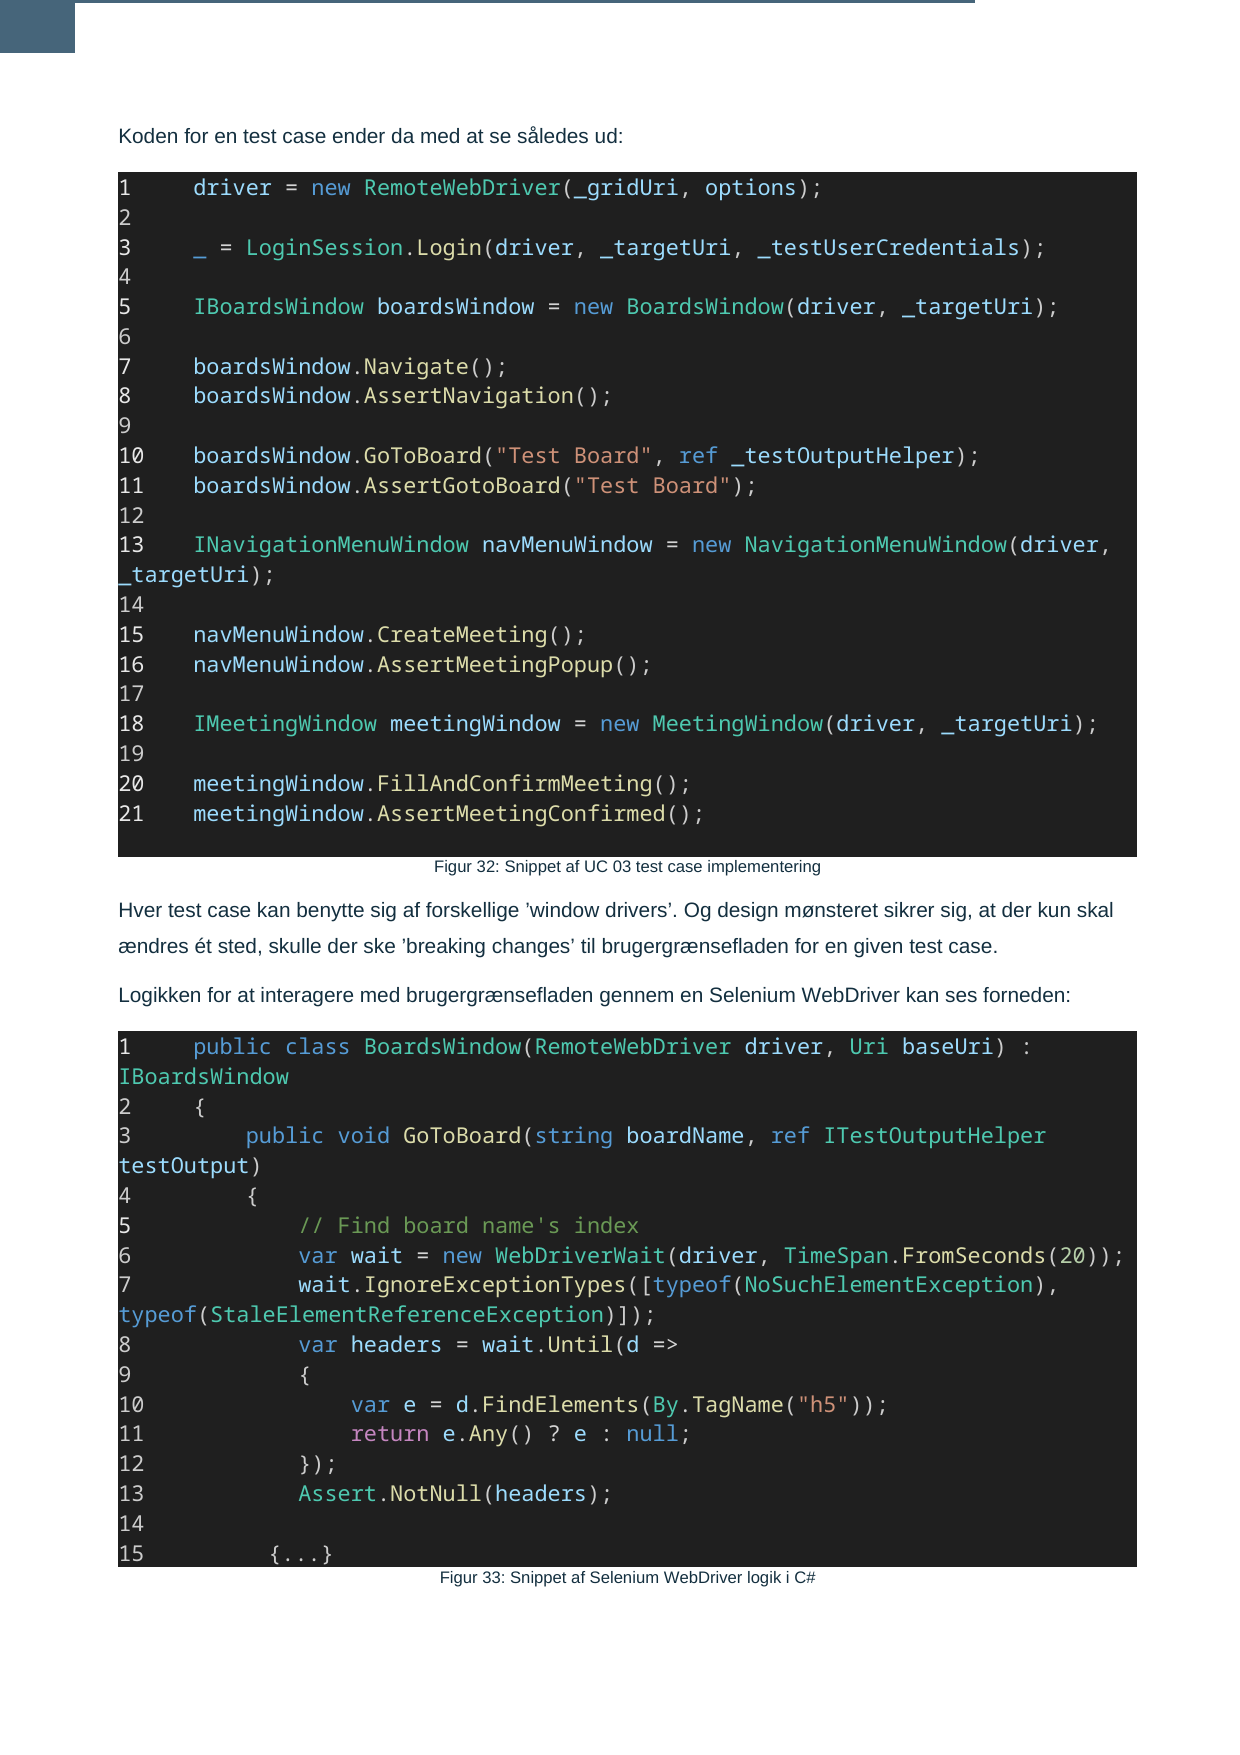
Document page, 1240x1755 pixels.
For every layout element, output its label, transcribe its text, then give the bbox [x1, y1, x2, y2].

text 20 meetingWindow.FillAndConfirmMeeting(); [118, 768, 1137, 797]
text 15 {...} [118, 1538, 1137, 1567]
text 1 driver = new RemoteWebDriver(_gridUri, options); [118, 172, 1137, 202]
text 3 public void GoToBoard(string boardName, ref ITestOutputHelper testOutput) [118, 1121, 1137, 1180]
text 10 boardsWindow.GoToBoard("Test Board", ref _testOutputHelper); [118, 440, 1137, 470]
text 14 [118, 589, 1137, 619]
text 18 IMeetingWindow meetingWindow = new MeetingWindow(driver, _targetUri); [118, 708, 1137, 738]
text 10 var e = d.FindElements(By.TagName("h5")); [118, 1389, 1137, 1418]
text 21 meetingWindow.AssertMeetingConfirmed(); [118, 797, 1137, 827]
text Hver test case kan benytte sig af forskellige ’window drivers’. Og design mønsteret sikrer sig, at der kun skal ændres ét sted, skulle der ske ’breaking changes’ til brugergrænsefladen for en given test case. [118, 898, 1137, 958]
text 13 Assert.NotNull(headers); [118, 1478, 1137, 1508]
text 16 navMenuWindow.AssertMeetingPopup(); [118, 648, 1137, 678]
text 5 // Find board name's index [118, 1210, 1137, 1240]
text 15 navMenuWindow.CreateMeeting(); [118, 619, 1137, 648]
text Figur 32: Snippet af UC 03 test case implementering [118, 857, 1137, 876]
text 11 return e.Any() ? e : null; [118, 1418, 1137, 1448]
text 1 public class BoardsWindow(RemoteWebDriver driver, Uri baseUri) : IBoardsWindow [118, 1031, 1137, 1091]
text 8 boardsWindow.AssertNavigation(); [118, 380, 1137, 410]
text 7 boardsWindow.Navigate(); [118, 351, 1137, 380]
text 11 boardsWindow.AssertGotoBoard("Test Board"); [118, 470, 1137, 499]
text 5 IBoardsWindow boardsWindow = new BoardsWindow(driver, _targetUri); [118, 291, 1137, 321]
text 6 [118, 321, 1137, 351]
text 3 _ = LoginSession.Login(driver, _targetUri, _testUserCredentials); [118, 231, 1137, 261]
text Figur 33: Snippet af Selenium WebDriver logik i C# [118, 1567, 1137, 1587]
text 4 { [118, 1180, 1137, 1210]
text 13 INavigationMenuWindow navMenuWindow = new NavigationMenuWindow(driver, _targetUri); [118, 529, 1137, 589]
text 7 wait.IgnoreExceptionTypes([typeof(NoSuchElementException), typeof(StaleElementReferenceException)]); [118, 1269, 1137, 1329]
text 12 [118, 499, 1137, 529]
text 6 var wait = new WebDriverWait(driver, TimeSpan.FromSeconds(20)); [118, 1240, 1137, 1269]
text 17 [118, 678, 1137, 708]
text Koden for en test case ender da med at se således ud: [118, 123, 1137, 147]
text 4 [118, 261, 1137, 291]
text 2 [118, 202, 1137, 231]
text 19 [118, 738, 1137, 768]
text Logikken for at interagere med brugergrænsefladen gennem en Selenium WebDriver kan ses forneden: [118, 983, 1137, 1007]
text 9 [118, 410, 1137, 440]
text 12 }); [118, 1448, 1137, 1478]
text 14 [118, 1508, 1137, 1538]
text 9 { [118, 1359, 1137, 1389]
text 8 var headers = wait.Until(d => [118, 1329, 1137, 1359]
text 2 { [118, 1091, 1137, 1121]
